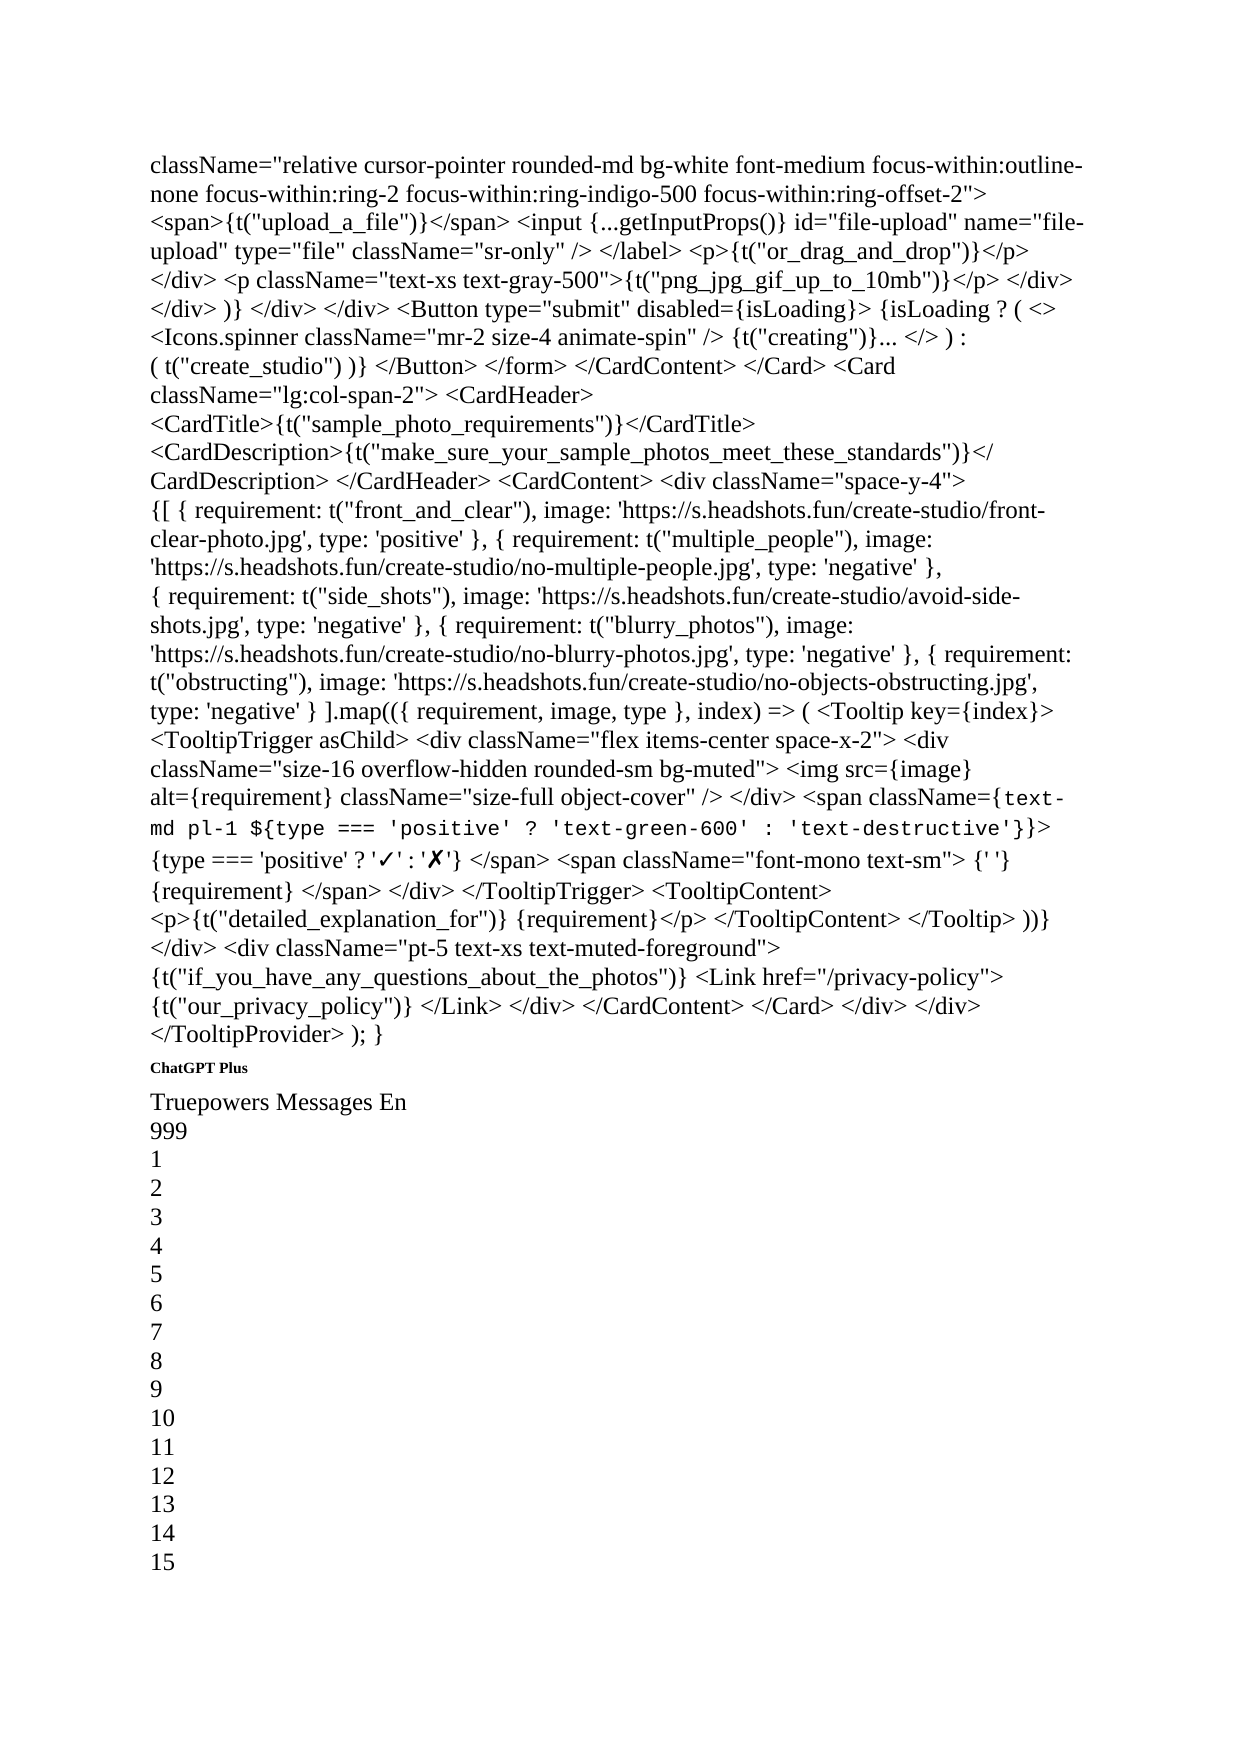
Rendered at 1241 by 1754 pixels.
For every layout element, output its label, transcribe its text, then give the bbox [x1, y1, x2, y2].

text 13 [150, 1489, 1090, 1518]
text 15 [150, 1547, 1090, 1576]
text 8 [150, 1346, 1090, 1374]
text 4 [150, 1231, 1090, 1259]
text 12 [150, 1461, 1090, 1489]
text 10 [150, 1403, 1090, 1432]
text className="relative cursor-pointer rounded-md bg-white font-medium focus-within:outline-none focus-within:ring-2 focus-within:ring-indigo-500 focus-within:ring-offset-2"> <span>{t("upload_a_file")}</span> <input {...getInputProps()} id="file-upload" name="file-upload" type="file" className="sr-only" /> </label> <p>{t("or_drag_and_drop")}</p> </div> <p className="text-xs text-gray-500">{t("png_jpg_gif_up_to_10mb")}</p> </div> </div> )} </div> </div> <Button type="submit" disabled={isLoading}> {isLoading ? ( <> <Icons.spinner className="mr-2 size-4 animate-spin" /> {t("creating")}... </> ) : ( t("create_studio") )} </Button> </form> </CardContent> </Card> <Card className="lg:col-span-2"> <CardHeader> <CardTitle>{t("sample_photo_requirements")}</CardTitle> <CardDescription>{t("make_sure_your_sample_photos_meet_these_standards")}</CardDescription> </CardHeader> <CardContent> <div className="space-y-4"> {[ { requirement: t("front_and_clear"), image: 'https://s.headshots.fun/create-studio/front-clear-photo.jpg', type: 'positive' }, { requirement: t("multiple_people"), image: 'https://s.headshots.fun/create-studio/no-multiple-people.jpg', type: 'negative' }, { requirement: t("side_shots"), image: 'https://s.headshots.fun/create-studio/avoid-side-shots.jpg', type: 'negative' }, { requirement: t("blurry_photos"), image: 'https://s.headshots.fun/create-studio/no-blurry-photos.jpg', type: 'negative' }, { requirement: t("obstructing"), image: 'https://s.headshots.fun/create-studio/no-objects-obstructing.jpg', type: 'negative' } ].map(({ requirement, image, type }, index) => ( <Tooltip key={index}> <TooltipTrigger asChild> <div className="flex items-center space-x-2"> <div className="size-16 overflow-hidden rounded-sm bg-muted"> <img src={image} alt={requirement} className="size-full object-cover" /> </div> <span className={text-md pl-1 ${type === 'positive' ? 'text-green-600' : 'text-destructive'}}> {type === 'positive' ? '✓' : '✗'} </span> <span className="font-mono text-sm"> {' '}{requirement} </span> </div> </TooltipTrigger> <TooltipContent> <p>{t("detailed_explanation_for")} {requirement}</p> </TooltipContent> </Tooltip> ))} </div> <div className="pt-5 text-xs text-muted-foreground"> {t("if_you_have_any_questions_about_the_photos")} <Link href="/privacy-policy"> {t("our_privacy_policy")} </Link> </div> </CardContent> </Card> </div> </div> </TooltipProvider> ); } [150, 150, 1090, 1048]
text 1 [150, 1144, 1090, 1173]
text 5 [150, 1259, 1090, 1288]
text 3 [150, 1202, 1090, 1231]
text 7 [150, 1317, 1090, 1346]
text 14 [150, 1518, 1090, 1547]
text 9 [150, 1374, 1090, 1403]
text 6 [150, 1288, 1090, 1317]
text 2 [150, 1173, 1090, 1202]
text 11 [150, 1432, 1090, 1461]
subtitle ChatGPT Plus [150, 1059, 1090, 1077]
text Truepowers Messages En [150, 1087, 1090, 1116]
text 999 [150, 1116, 1090, 1144]
